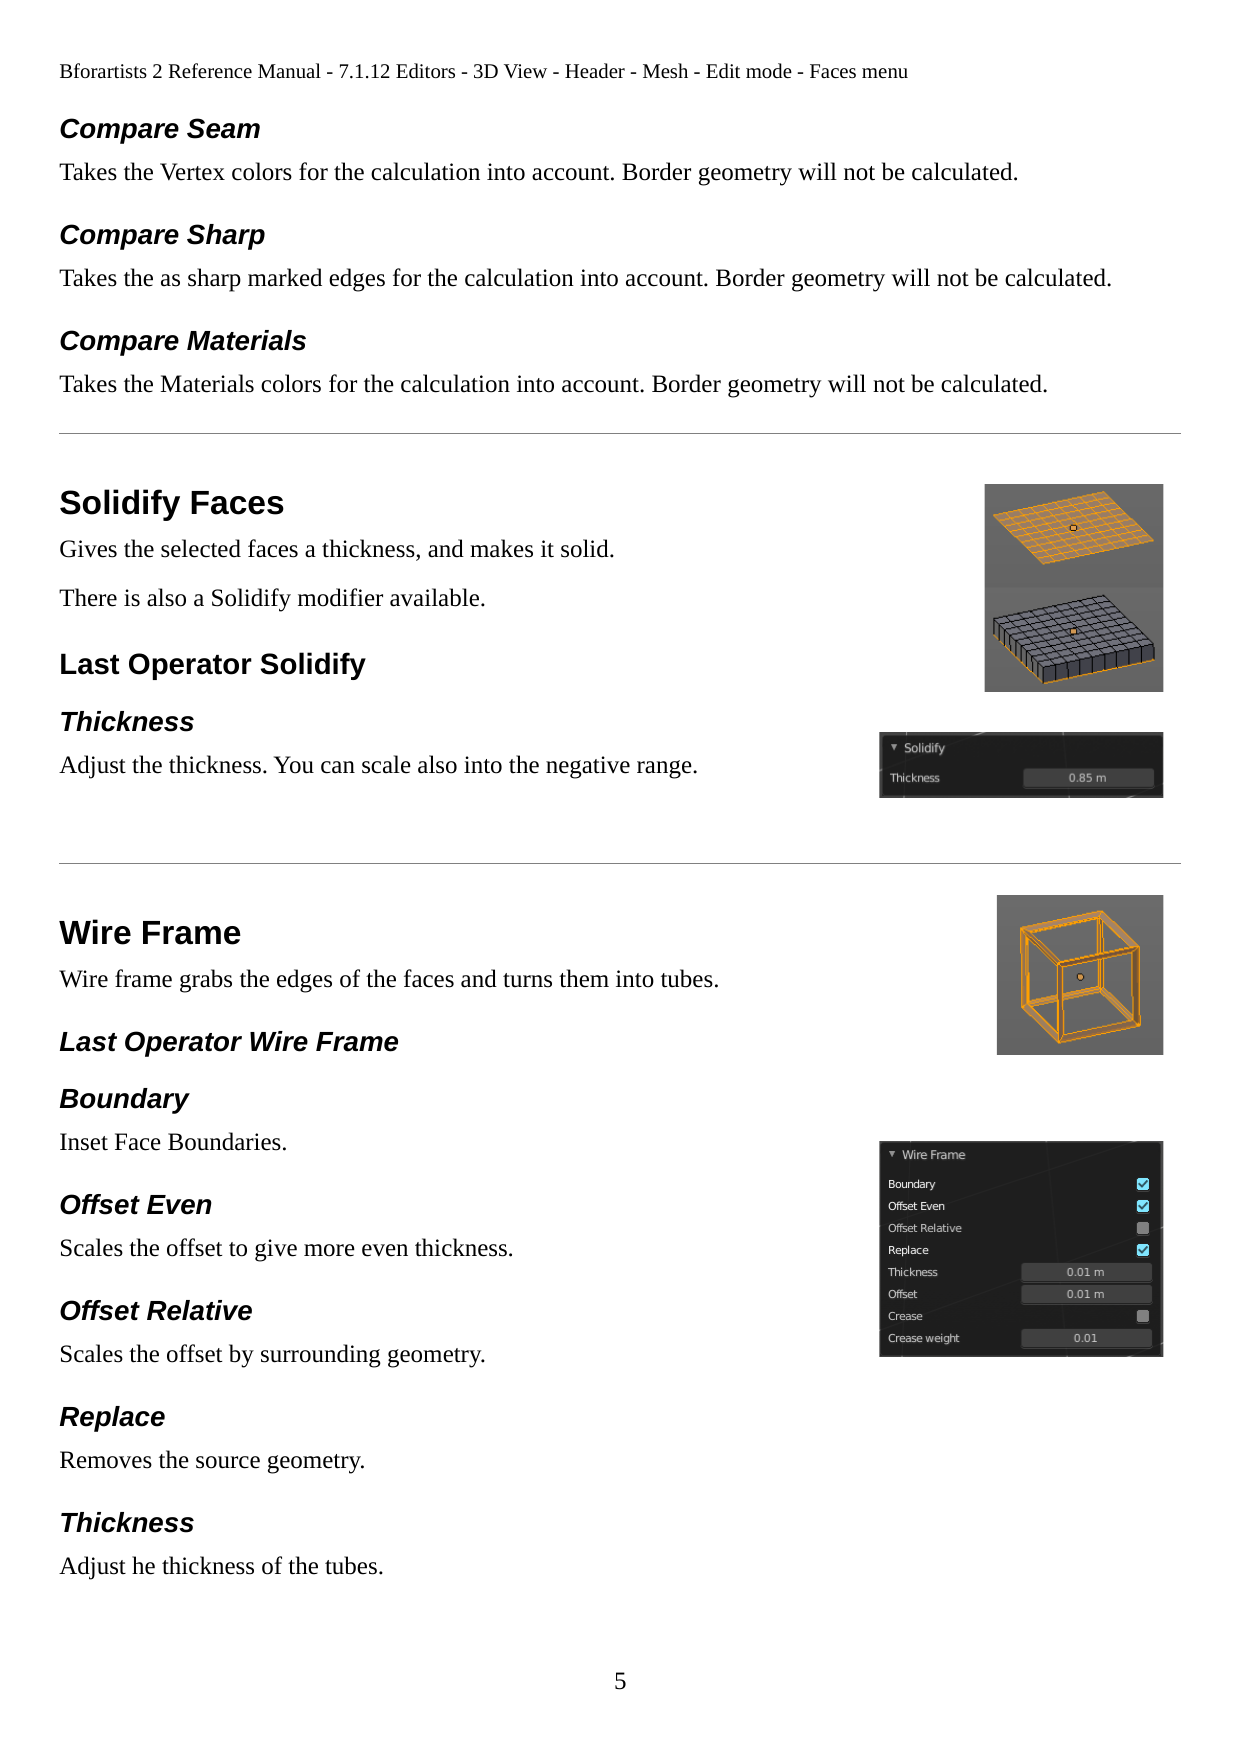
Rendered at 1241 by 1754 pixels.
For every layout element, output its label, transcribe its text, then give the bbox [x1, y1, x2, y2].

subtitle [1164, 647, 1181, 681]
picture [879, 732, 1164, 798]
subtitle Thickness [59, 706, 1181, 737]
subtitle Thickness [59, 1506, 1181, 1538]
picture [996, 895, 1164, 1055]
subtitle Last Operator Solidify [59, 647, 984, 681]
subtitle Last Operator Wire Frame [59, 1026, 1181, 1058]
text Inset Face Boundaries. [59, 1127, 1181, 1156]
subtitle Compare Seam [59, 113, 1181, 144]
subtitle Compare Sharp [59, 218, 1181, 250]
text There is also a Solidify modifier available. [59, 583, 984, 612]
subtitle [1164, 913, 1181, 952]
subtitle [1164, 1294, 1181, 1326]
text Takes the Vertex colors for the calculation into account. Border geometry will not be calculated. [59, 157, 1181, 186]
text Takes the Materials colors for the calculation into account. Border geometry will not be calculated. [59, 369, 1181, 398]
subtitle [1164, 1188, 1181, 1220]
subtitle Replace [59, 1400, 1181, 1432]
text Scales the offset by surrounding geometry. [59, 1339, 1181, 1368]
text Takes the as sharp marked edges for the calculation into account. Border geometry will not be calculated. [59, 263, 1181, 292]
picture [984, 484, 1164, 692]
subtitle Boundary [59, 1083, 1181, 1114]
text Gives the selected faces a thickness, and makes it solid. [59, 534, 984, 563]
subtitle Wire Frame [59, 913, 996, 952]
subtitle Offset Even [59, 1188, 879, 1220]
text Adjust he thickness of the tubes. [59, 1551, 1181, 1579]
text Scales the offset to give more even thickness. [59, 1233, 879, 1262]
picture [879, 1141, 1164, 1357]
subtitle Offset Relative [59, 1294, 879, 1326]
text Wire frame grabs the edges of the faces and turns them into tubes. [59, 964, 996, 993]
subtitle Compare Materials [59, 324, 1181, 356]
text Removes the source geometry. [59, 1445, 1181, 1473]
subtitle Solidify Faces [59, 483, 1181, 522]
text Adjust the thickness. You can scale also into the negative range. [59, 750, 879, 779]
